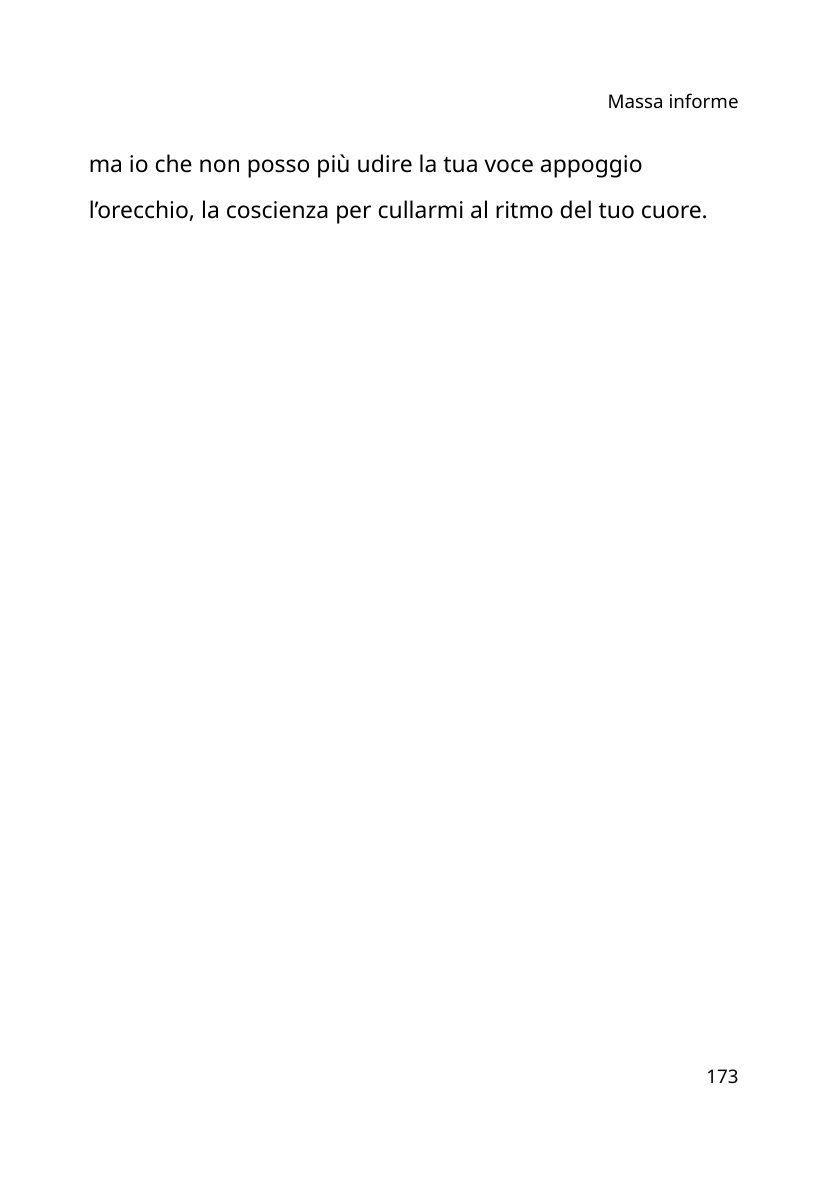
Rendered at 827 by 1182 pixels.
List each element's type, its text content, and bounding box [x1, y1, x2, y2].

text ma io che non posso più udire la tua voce appoggio [88, 147, 738, 179]
text l’orecchio, la coscienza per cullarmi al ritmo del tuo cuore. [88, 194, 738, 226]
